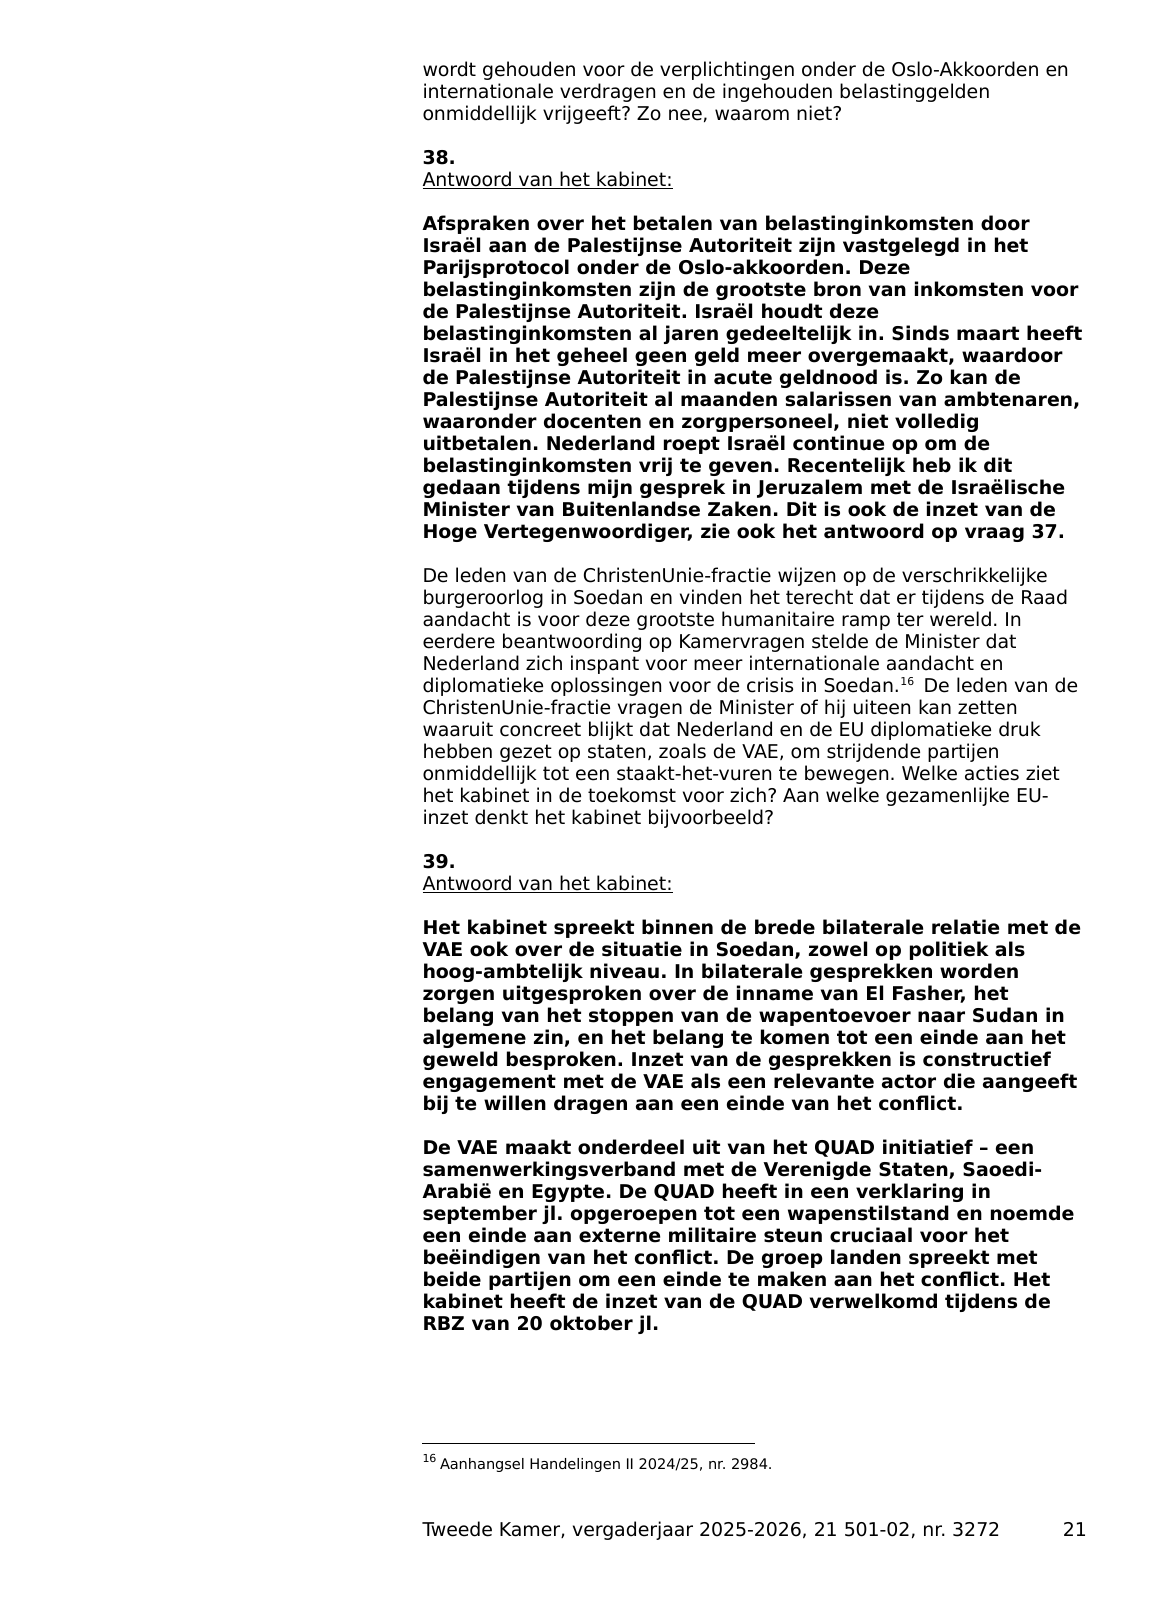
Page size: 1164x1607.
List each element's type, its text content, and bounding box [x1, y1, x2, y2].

text Antwoord van het kabinet: [422, 873, 1087, 895]
text Antwoord van het kabinet: [422, 169, 1087, 191]
text Aanhangsel Handelingen II 2024/25, nr. 2984. [422, 1452, 1087, 1474]
text De VAE maakt onderdeel uit van het QUAD initiatief – een samenwerkingsverband met de Verenigde Staten, Saoedi-Arabië en Egypte. De QUAD heeft in een verklaring in september jl. opgeroepen tot een wapenstilstand en noemde een einde aan externe militaire steun cruciaal voor het beëindigen van het conflict. De groep landen spreekt met beide partijen om een einde te maken aan het conflict. Het kabinet heeft de inzet van de QUAD verwelkomd tijdens de RBZ van 20 oktober jl. [422, 1137, 1087, 1335]
text wordt gehouden voor de verplichtingen onder de Oslo-Akkoorden en internationale verdragen en de ingehouden belastinggelden onmiddellijk vrijgeeft? Zo nee, waarom niet? [422, 59, 1087, 125]
text 39. [422, 851, 1087, 873]
text 38. [422, 147, 1087, 169]
text Het kabinet spreekt binnen de brede bilaterale relatie met de VAE ook over de situatie in Soedan, zowel op politiek als hoog-ambtelijk niveau. In bilaterale gesprekken worden zorgen uitgesproken over de inname van El Fasher, het belang van het stoppen van de wapentoevoer naar Sudan in algemene zin, en het belang te komen tot een einde aan het geweld besproken. Inzet van de gesprekken is constructief engagement met de VAE als een relevante actor die aangeeft bij te willen dragen aan een einde van het conflict. [422, 917, 1087, 1115]
text Afspraken over het betalen van belastinginkomsten door Israël aan de Palestijnse Autoriteit zijn vastgelegd in het Parijsprotocol onder de Oslo-akkoorden. Deze belastinginkomsten zijn de grootste bron van inkomsten voor de Palestijnse Autoriteit. Israël houdt deze belastinginkomsten al jaren gedeeltelijk in. Sinds maart heeft Israël in het geheel geen geld meer overgemaakt, waardoor de Palestijnse Autoriteit in acute geldnood is. Zo kan de Palestijnse Autoriteit al maanden salarissen van ambtenaren, waaronder docenten en zorgpersoneel, niet volledig uitbetalen. Nederland roept Israël continue op om de belastinginkomsten vrij te geven. Recentelijk heb ik dit gedaan tijdens mijn gesprek in Jeruzalem met de Israëlische Minister van Buitenlandse Zaken. Dit is ook de inzet van de Hoge Vertegenwoordiger, zie ook het antwoord op vraag 37. [422, 213, 1087, 543]
text De leden van de ChristenUnie-fractie wijzen op de verschrikkelijke burgeroorlog in Soedan en vinden het terecht dat er tijdens de Raad aandacht is voor deze grootste humanitaire ramp ter wereld. In eerdere beantwoording op Kamervragen stelde de Minister dat Nederland zich inspant voor meer internationale aandacht en diplomatieke oplossingen voor de crisis in Soedan. De leden van de ChristenUnie-fractie vragen de Minister of hij uiteen kan zetten waaruit concreet blijkt dat Nederland en de EU diplomatieke druk hebben gezet op staten, zoals de VAE, om strijdende partijen onmiddellijk tot een staakt-het-vuren te bewegen. Welke acties ziet het kabinet in de toekomst voor zich? Aan welke gezamenlijke EU-inzet denkt het kabinet bijvoorbeeld? [422, 565, 1087, 829]
